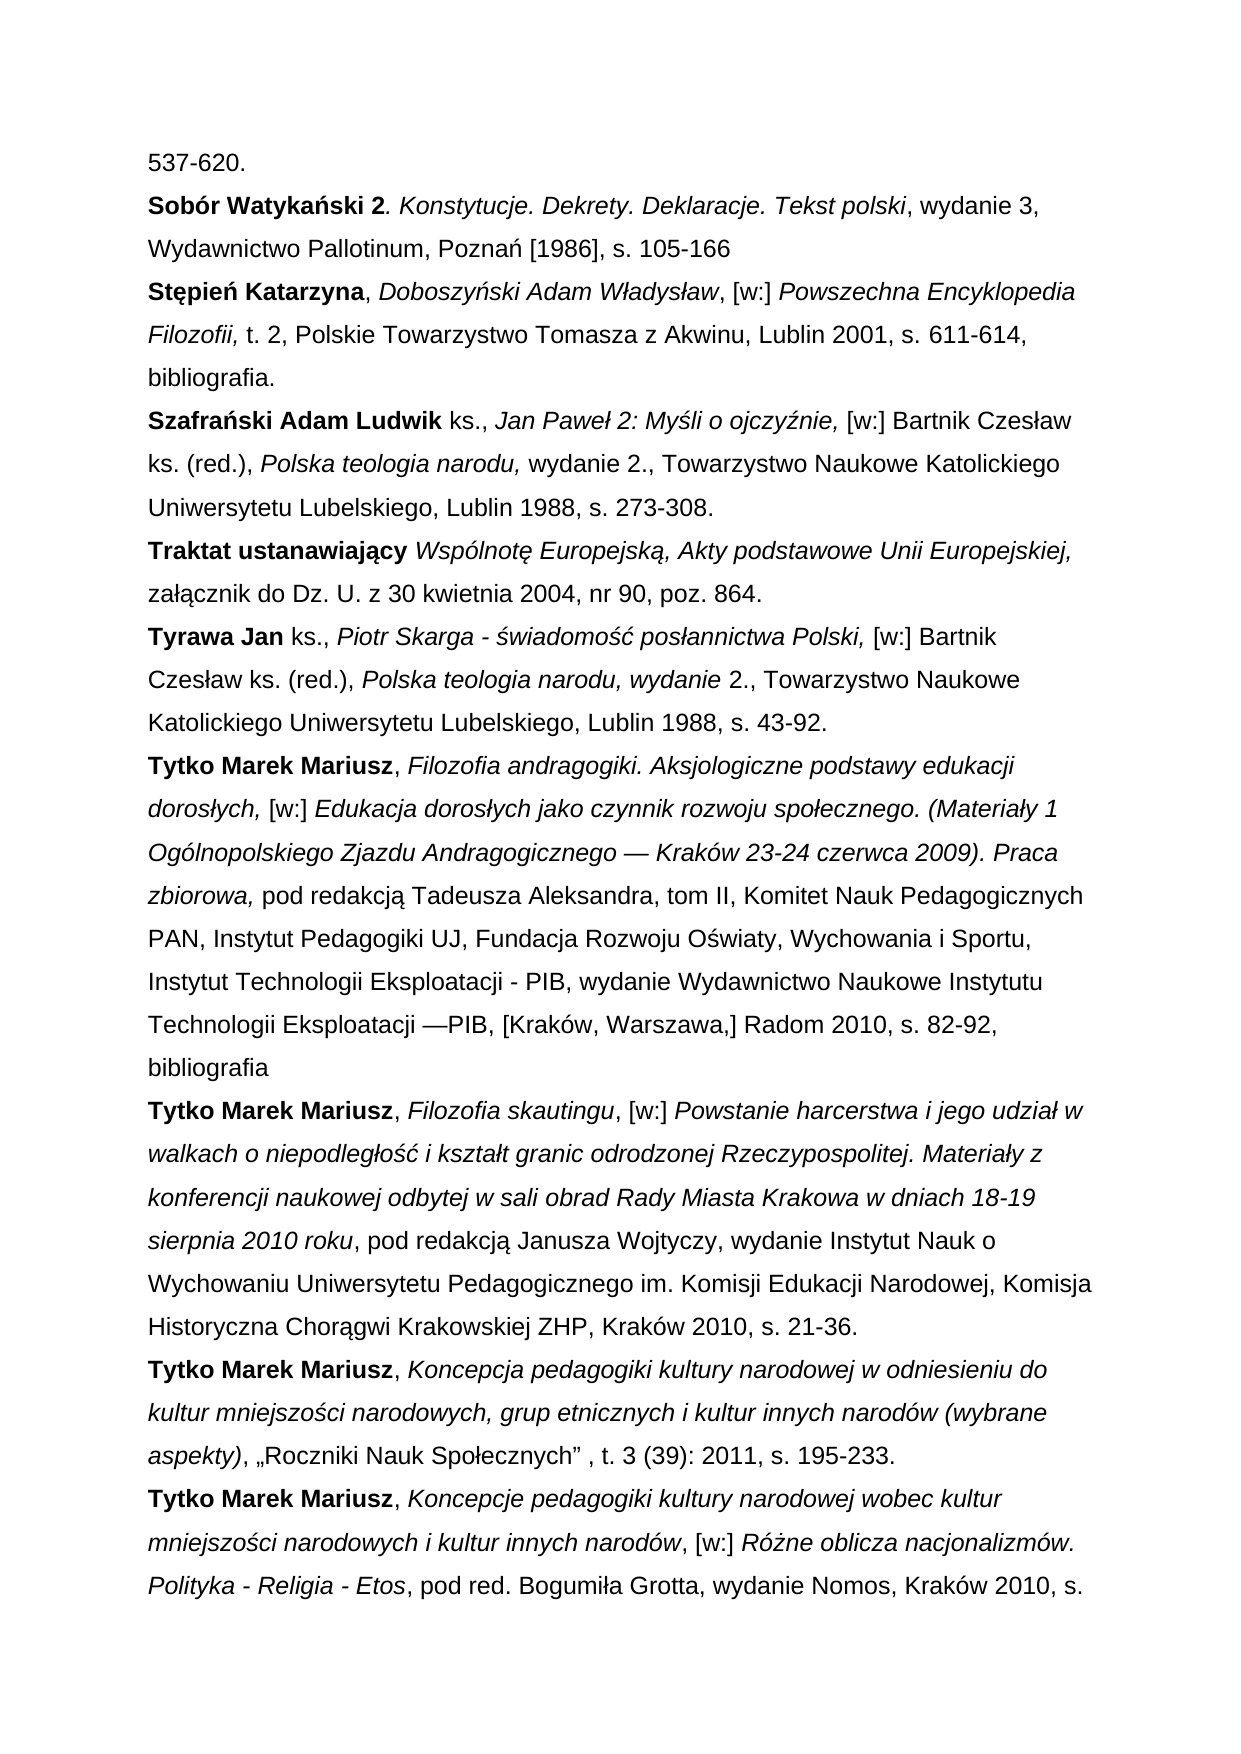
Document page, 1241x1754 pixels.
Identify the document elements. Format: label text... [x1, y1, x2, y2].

text Tyrawa Jan ks., Piotr Skarga - świadomość posłannictwa Polski, [w:] Bartnik Czesław ks. (red.), Polska teologia narodu, wydanie 2., Towarzystwo Naukowe Katolickiego Uniwersytetu Lubelskiego, Lublin 1988, s. 43-92. [148, 622, 1093, 737]
text Szafrański Adam Ludwik ks., Jan Paweł 2: Myśli o ojczyźnie, [w:] Bartnik Czesław ks. (red.), Polska teologia narodu, wydanie 2., Towarzystwo Naukowe Katolickiego Uniwersytetu Lubelskiego, Lublin 1988, s. 273-308. [148, 406, 1093, 521]
text 537-620. [148, 148, 1093, 176]
text Tytko Marek Mariusz, Koncepcja pedagogiki kultury narodowej w odniesieniu do kultur mniejszości narodowych, grup etnicznych i kultur innych narodów (wybrane aspekty), „Roczniki Nauk Społecznych” , t. 3 (39): 2011, s. 195-233. [148, 1355, 1093, 1470]
text Sobór Watykański 2. Konstytucje. Dekrety. Deklaracje. Tekst polski, wydanie 3, Wydawnictwo Pallotinum, Poznań [1986], s. 105-166 [148, 191, 1093, 263]
text Tytko Marek Mariusz, Filozofia andragogiki. Aksjologiczne podstawy edukacji dorosłych, [w:] Edukacja dorosłych jako czynnik rozwoju społecznego. (Materiały 1 Ogólnopolskiego Zjazdu Andragogicznego — Kraków 23-24 czerwca 2009). Praca zbiorowa, pod redakcją Tadeusza Aleksandra, tom II, Komitet Nauk Pedagogicznych PAN, Instytut Pedagogiki UJ, Fundacja Rozwoju Oświaty, Wychowania i Sportu, Instytut Technologii Eksploatacji - PIB, wydanie Wydawnictwo Naukowe Instytutu Technologii Eksploatacji —PIB, [Kraków, Warszawa,] Radom 2010, s. 82-92, bibliografia [148, 751, 1093, 1082]
text Tytko Marek Mariusz, Filozofia skautingu, [w:] Powstanie harcerstwa i jego udział w walkach o niepodległość i kształt granic odrodzonej Rzeczypospolitej. Materiały z konferencji naukowej odbytej w sali obrad Rady Miasta Krakowa w dniach 18-19 sierpnia 2010 roku, pod redakcją Janusza Wojtyczy, wydanie Instytut Nauk o Wychowaniu Uniwersytetu Pedagogicznego im. Komisji Edukacji Narodowej, Komisja Historyczna Chorągwi Krakowskiej ZHP, Kraków 2010, s. 21-36. [148, 1096, 1093, 1341]
text Stępień Katarzyna, Doboszyński Adam Władysław, [w:] Powszechna Encyklopedia Filozofii, t. 2, Polskie Towarzystwo Tomasza z Akwinu, Lublin 2001, s. 611-614, bibliografia. [148, 277, 1093, 392]
text Traktat ustanawiający Wspólnotę Europejską, Akty podstawowe Unii Europejskiej, załącznik do Dz. U. z 30 kwietnia 2004, nr 90, poz. 864. [148, 536, 1093, 608]
text Tytko Marek Mariusz, Koncepcje pedagogiki kultury narodowej wobec kultur mniejszości narodowych i kultur innych narodów, [w:] Różne oblicza nacjonalizmów. Polityka - Religia - Etos, pod red. Bogumiła Grotta, wydanie Nomos, Kraków 2010, s. [148, 1484, 1093, 1599]
